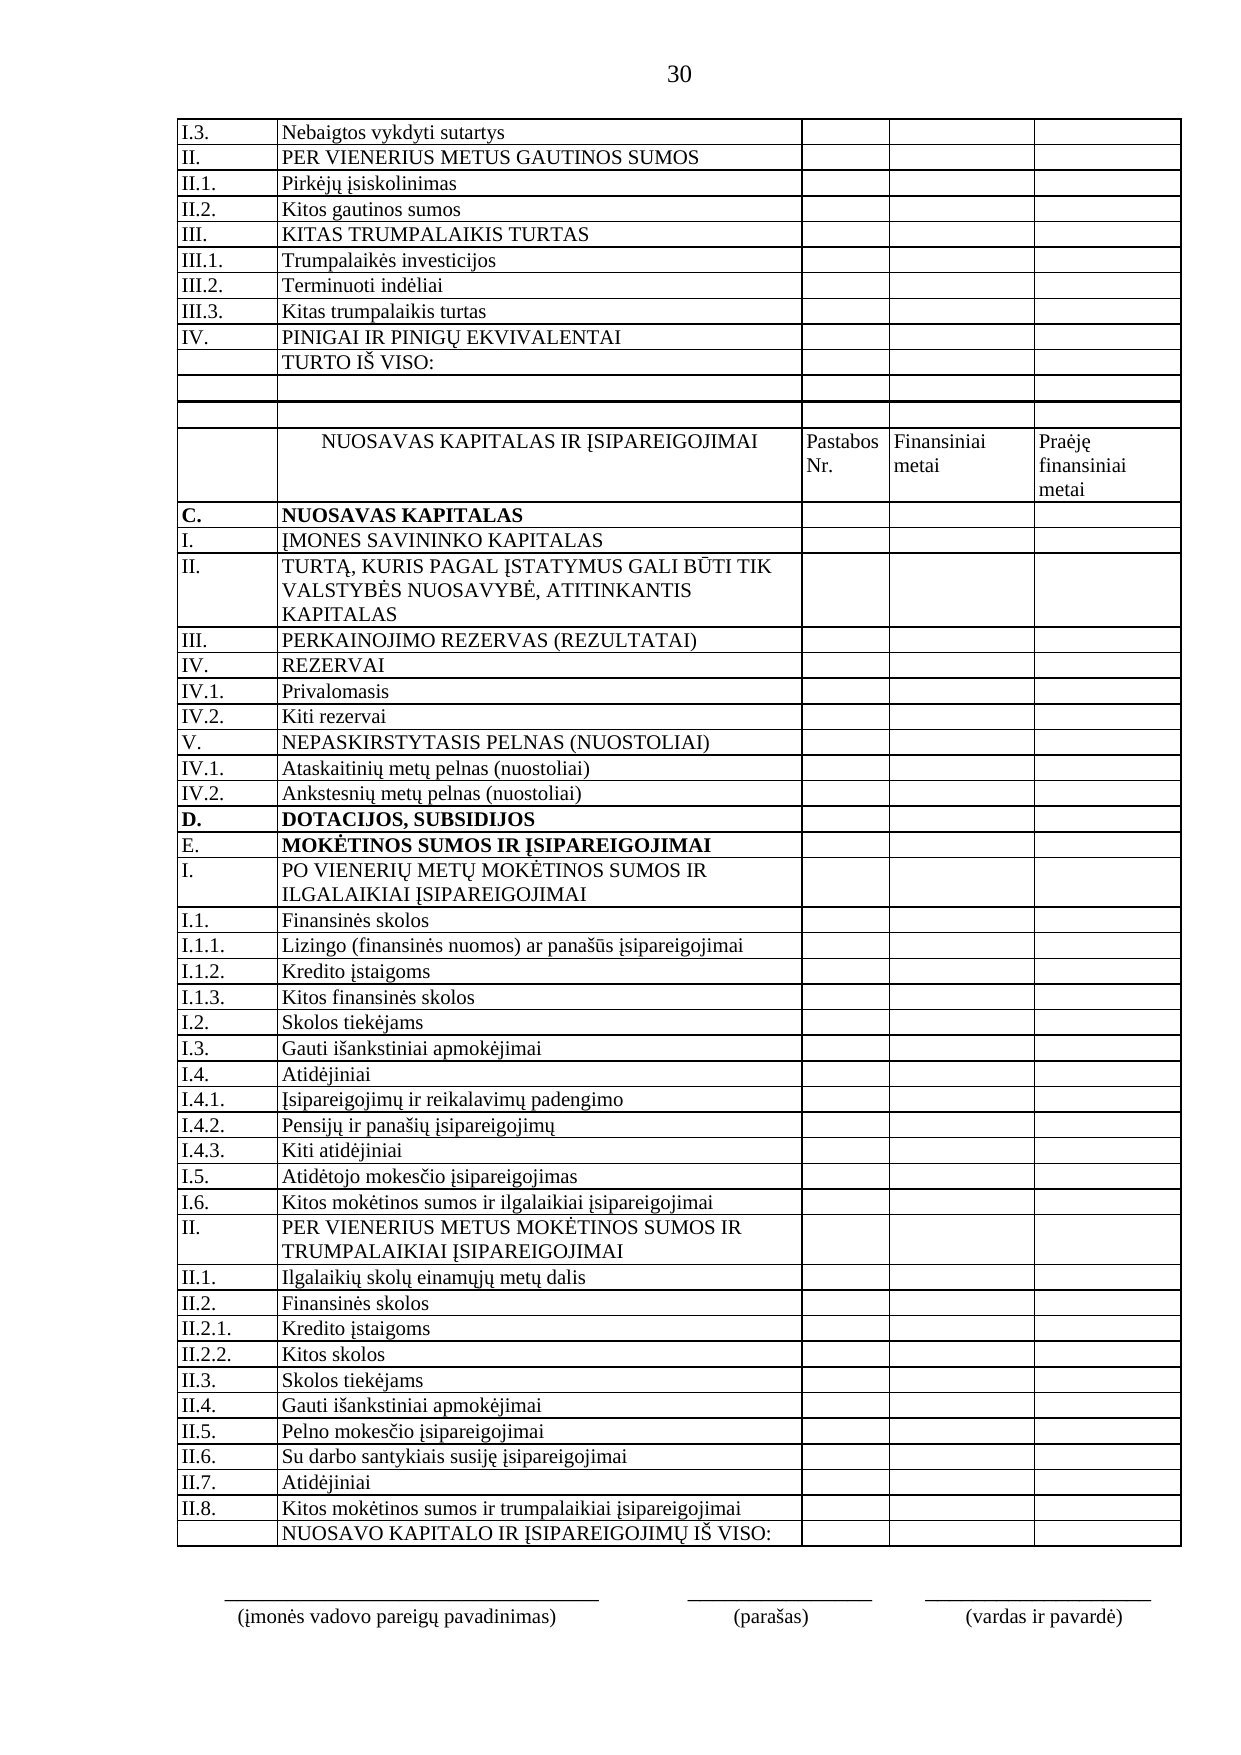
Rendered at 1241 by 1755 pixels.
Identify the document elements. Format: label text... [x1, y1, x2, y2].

table_cell [1035, 1265, 1180, 1289]
table_cell Finansiniai metai [890, 429, 1034, 501]
table_cell [803, 1113, 889, 1137]
table_cell Lizingo (finansinės nuomos) ar panašūs įsipareigojimai [278, 933, 801, 957]
table_cell [803, 781, 889, 805]
text (įmonės vadovo pareigų pavadinimas) (parašas) (vardas ir pavardė) [177, 1604, 1181, 1628]
table_cell Skolos tiekėjams [278, 1010, 801, 1034]
table_cell [1035, 1342, 1180, 1366]
table_cell [890, 222, 1034, 246]
table_cell [890, 679, 1034, 703]
table_cell [1035, 1291, 1180, 1315]
table_cell [1035, 1138, 1180, 1162]
table_cell [890, 807, 1034, 831]
table_cell PER VIENERIUS METUS MOKĖTINOS SUMOS IR TRUMPALAIKIAI ĮSIPAREIGOJIMAI [278, 1215, 801, 1263]
table_cell [890, 933, 1034, 957]
table_cell [803, 628, 889, 652]
table_cell [890, 1496, 1034, 1520]
table_cell IV.1. [178, 679, 277, 703]
table_cell [803, 1265, 889, 1289]
table_cell PO VIENERIŲ METŲ MOKĖTINOS SUMOS IR ILGALAIKIAI ĮSIPAREIGOJIMAI [278, 858, 801, 906]
table_cell I.3. [178, 120, 277, 144]
table_cell [1035, 248, 1180, 272]
table_cell Ilgalaikių skolų einamųjų metų dalis [278, 1265, 801, 1289]
table_cell [1035, 1036, 1180, 1060]
table_cell I.4.3. [178, 1138, 277, 1162]
table_cell DOTACIJOS, SUBSIDIJOS [278, 807, 801, 831]
table_cell II. [178, 1215, 277, 1263]
table_cell II.3. [178, 1368, 277, 1392]
table_cell [890, 1291, 1034, 1315]
table_cell [803, 705, 889, 728]
table_cell [890, 1470, 1034, 1494]
table_cell [803, 653, 889, 677]
table_cell III.2. [178, 273, 277, 297]
table_cell [803, 273, 889, 297]
table_cell I. [178, 528, 277, 552]
table_cell [890, 1316, 1034, 1340]
table_cell [803, 325, 889, 349]
table_cell II.6. [178, 1445, 277, 1468]
table_cell Praėję finansiniai metai [1035, 429, 1180, 501]
table_cell [890, 1010, 1034, 1034]
table_cell NUOSAVO KAPITALO IR ĮSIPAREIGOJIMŲ IŠ VISO: [278, 1521, 801, 1545]
table_cell [803, 1164, 889, 1188]
table_cell Terminuoti indėliai [278, 273, 801, 297]
table_cell Skolos tiekėjams [278, 1368, 801, 1392]
table_cell [803, 1087, 889, 1111]
table_cell [1035, 171, 1180, 195]
table_cell [1035, 403, 1180, 427]
table_cell [1035, 628, 1180, 652]
table_cell [890, 528, 1034, 552]
table_cell [803, 1291, 889, 1315]
table_cell II.2.2. [178, 1342, 277, 1366]
table_cell Kiti atidėjiniai [278, 1138, 801, 1162]
table_cell MOKĖTINOS SUMOS IR ĮSIPAREIGOJIMAI [278, 833, 801, 857]
table_cell Kitos mokėtinos sumos ir trumpalaikiai įsipareigojimai [278, 1496, 801, 1520]
table_cell TURTO IŠ VISO: [278, 350, 801, 374]
table_cell [1035, 1062, 1180, 1086]
table_cell [803, 1445, 889, 1468]
table_cell [1035, 528, 1180, 552]
table_cell [890, 1368, 1034, 1392]
table_cell [1035, 781, 1180, 805]
table_cell [1035, 1010, 1180, 1034]
table_cell Pelno mokesčio įsipareigojimai [278, 1419, 801, 1443]
table_cell [890, 1164, 1034, 1188]
table_cell [803, 1470, 889, 1494]
table_cell [890, 1190, 1034, 1214]
table_cell II.2. [178, 197, 277, 221]
table_cell [1035, 222, 1180, 246]
table_cell [803, 503, 889, 527]
table_cell I. [178, 858, 277, 906]
table_cell [1035, 705, 1180, 728]
table_cell [803, 1316, 889, 1340]
table_cell [1035, 120, 1180, 144]
table_cell Kitas trumpalaikis turtas [278, 299, 801, 323]
table_cell II.1. [178, 171, 277, 195]
table_cell [1035, 1445, 1180, 1468]
table_cell [1035, 679, 1180, 703]
table_cell [803, 528, 889, 552]
table_cell II.1. [178, 1265, 277, 1289]
table_cell [803, 858, 889, 906]
table_cell [803, 1419, 889, 1443]
table_cell PERKAINOJIMO REZERVAS (REZULTATAI) [278, 628, 801, 652]
table_cell [890, 325, 1034, 349]
table_cell [890, 299, 1034, 323]
table_cell [890, 1265, 1034, 1289]
table_cell [1035, 1164, 1180, 1188]
table_cell IV.2. [178, 781, 277, 805]
table_cell [1035, 653, 1180, 677]
table_cell [1035, 833, 1180, 857]
table_cell I.5. [178, 1164, 277, 1188]
table_cell [803, 985, 889, 1009]
table_cell [1035, 1113, 1180, 1137]
table_cell Gauti išankstiniai apmokėjimai [278, 1393, 801, 1417]
table_cell [890, 1138, 1034, 1162]
table_cell Kitos skolos [278, 1342, 801, 1366]
table_cell ĮMONES SAVININKO KAPITALAS [278, 528, 801, 552]
table_cell [1035, 1087, 1180, 1111]
table_cell [1035, 197, 1180, 221]
table_cell II.4. [178, 1393, 277, 1417]
table_cell [803, 248, 889, 272]
table_cell Kredito įstaigoms [278, 959, 801, 983]
table_cell Pensijų ir panašių įsipareigojimų [278, 1113, 801, 1137]
table_cell Įsipareigojimų ir reikalavimų padengimo [278, 1087, 801, 1111]
table_cell [1035, 273, 1180, 297]
table_cell [890, 908, 1034, 932]
table_cell [803, 807, 889, 831]
table_cell [890, 350, 1034, 374]
table_cell [278, 403, 801, 427]
table_cell NUOSAVAS KAPITALAS IR ĮSIPAREIGOJIMAI [278, 429, 801, 501]
table_cell [803, 376, 889, 400]
table_cell NEPASKIRSTYTASIS PELNAS (NUOSTOLIAI) [278, 730, 801, 754]
table_cell [1035, 730, 1180, 754]
table_cell [178, 429, 277, 501]
table_cell III.1. [178, 248, 277, 272]
table_cell [890, 858, 1034, 906]
table_cell Finansinės skolos [278, 908, 801, 932]
table_cell [1035, 350, 1180, 374]
table_cell [1035, 858, 1180, 906]
table_cell Su darbo santykiais susiję įsipareigojimai [278, 1445, 801, 1468]
table_cell [890, 1087, 1034, 1111]
table_cell [803, 756, 889, 780]
table_cell [803, 1062, 889, 1086]
table_cell [1035, 1393, 1180, 1417]
table_cell [803, 1138, 889, 1162]
table_cell I.6. [178, 1190, 277, 1214]
table_cell IV. [178, 325, 277, 349]
table_cell [890, 833, 1034, 857]
table_cell [1035, 1368, 1180, 1392]
table_cell Kiti rezervai [278, 705, 801, 728]
table_cell I.1.2. [178, 959, 277, 983]
table_cell [178, 403, 277, 427]
table_cell Pastabos Nr. [803, 429, 889, 501]
table_cell [803, 730, 889, 754]
table_cell [890, 120, 1034, 144]
table_cell [890, 781, 1034, 805]
table_cell [178, 350, 277, 374]
table_cell Ankstesnių metų pelnas (nuostoliai) [278, 781, 801, 805]
table_cell REZERVAI [278, 653, 801, 677]
table_cell I.1. [178, 908, 277, 932]
table_cell [1035, 985, 1180, 1009]
table_cell IV. [178, 653, 277, 677]
table_cell [1035, 325, 1180, 349]
table_cell [890, 145, 1034, 169]
table_cell [1035, 1190, 1180, 1214]
table_cell [1035, 908, 1180, 932]
table_cell [803, 171, 889, 195]
table_cell V. [178, 730, 277, 754]
table_cell [1035, 1215, 1180, 1263]
table_cell KITAS TRUMPALAIKIS TURTAS [278, 222, 801, 246]
table_cell II. [178, 145, 277, 169]
table_cell [1035, 376, 1180, 400]
table_cell [890, 1419, 1034, 1443]
table_cell [803, 350, 889, 374]
table_cell [890, 248, 1034, 272]
table_cell [1035, 1316, 1180, 1340]
table_cell [890, 653, 1034, 677]
table_cell [890, 1215, 1034, 1263]
table_cell [1035, 933, 1180, 957]
table_cell [890, 1393, 1034, 1417]
table_cell E. [178, 833, 277, 857]
table_cell [803, 959, 889, 983]
table_cell [1035, 807, 1180, 831]
table_cell [890, 1521, 1034, 1545]
table_cell Kitos finansinės skolos [278, 985, 801, 1009]
table_cell [803, 1342, 889, 1366]
table_cell Kredito įstaigoms [278, 1316, 801, 1340]
table_cell [1035, 554, 1180, 626]
table_cell [890, 376, 1034, 400]
table_cell [1035, 1521, 1180, 1545]
table_cell [890, 628, 1034, 652]
table_cell [803, 1215, 889, 1263]
table_cell [890, 756, 1034, 780]
table_cell [803, 1393, 889, 1417]
table_cell Ataskaitinių metų pelnas (nuostoliai) [278, 756, 801, 780]
table_cell NUOSAVAS KAPITALAS [278, 503, 801, 527]
table_cell [803, 1521, 889, 1545]
table_cell [890, 197, 1034, 221]
table_cell [890, 503, 1034, 527]
table_cell [803, 933, 889, 957]
table_cell [1035, 959, 1180, 983]
table_cell [803, 145, 889, 169]
table_cell I.4.2. [178, 1113, 277, 1137]
table_cell I.1.1. [178, 933, 277, 957]
table_cell [890, 1036, 1034, 1060]
table_cell PER VIENERIUS METUS GAUTINOS SUMOS [278, 145, 801, 169]
table_cell [1035, 299, 1180, 323]
table_cell II.5. [178, 1419, 277, 1443]
table_cell [278, 376, 801, 400]
table_cell [890, 1445, 1034, 1468]
table_cell I.2. [178, 1010, 277, 1034]
table_cell Trumpalaikės investicijos [278, 248, 801, 272]
table_cell [803, 197, 889, 221]
table_cell [890, 273, 1034, 297]
table_cell [803, 222, 889, 246]
table_cell [1035, 503, 1180, 527]
table_cell I.4.1. [178, 1087, 277, 1111]
table_cell C. [178, 503, 277, 527]
table_cell [890, 705, 1034, 728]
table_cell Privalomasis [278, 679, 801, 703]
table_cell [1035, 756, 1180, 780]
table_cell II.2.1. [178, 1316, 277, 1340]
table_cell II.8. [178, 1496, 277, 1520]
table_cell [803, 679, 889, 703]
table_cell [803, 1010, 889, 1034]
table_cell [803, 833, 889, 857]
table_cell Kitos mokėtinos sumos ir ilgalaikiai įsipareigojimai [278, 1190, 801, 1214]
table_cell II. [178, 554, 277, 626]
table_cell [803, 1036, 889, 1060]
table_cell PINIGAI IR PINIGŲ EKVIVALENTAI [278, 325, 801, 349]
table_cell IV.1. [178, 756, 277, 780]
table_cell [1035, 145, 1180, 169]
table_cell I.4. [178, 1062, 277, 1086]
table_cell [803, 120, 889, 144]
table_cell [178, 376, 277, 400]
table_cell [890, 403, 1034, 427]
table_cell [803, 299, 889, 323]
table_cell [803, 403, 889, 427]
table_cell I.1.3. [178, 985, 277, 1009]
table_cell III. [178, 222, 277, 246]
table_cell [1035, 1496, 1180, 1520]
table_cell [178, 1521, 277, 1545]
table_cell [803, 1190, 889, 1214]
table_cell [890, 985, 1034, 1009]
table_cell Gauti išankstiniai apmokėjimai [278, 1036, 801, 1060]
table_cell Pirkėjų įsiskolinimas [278, 171, 801, 195]
table_cell Finansinės skolos [278, 1291, 801, 1315]
table_cell Atidėjiniai [278, 1470, 801, 1494]
table_cell I.3. [178, 1036, 277, 1060]
table_cell IV.2. [178, 705, 277, 728]
table_cell III. [178, 628, 277, 652]
table_cell Atidėjiniai [278, 1062, 801, 1086]
table_cell [803, 1368, 889, 1392]
table_cell D. [178, 807, 277, 831]
table_cell TURTĄ, KURIS PAGAL ĮSTATYMUS GALI BŪTI TIK VALSTYBĖS NUOSAVYBĖ, ATITINKANTIS KAPITALAS [278, 554, 801, 626]
table_cell Kitos gautinos sumos [278, 197, 801, 221]
table_cell [890, 1342, 1034, 1366]
table_cell [803, 554, 889, 626]
table_cell [890, 171, 1034, 195]
table_cell [890, 730, 1034, 754]
table_cell [890, 1062, 1034, 1086]
table_cell [890, 1113, 1034, 1137]
table_cell II.2. [178, 1291, 277, 1315]
table_cell Atidėtojo mokesčio įsipareigojimas [278, 1164, 801, 1188]
table_cell II.7. [178, 1470, 277, 1494]
table_cell Nebaigtos vykdyti sutartys [278, 120, 801, 144]
table_cell [1035, 1470, 1180, 1494]
table_cell [803, 1496, 889, 1520]
table_cell III.3. [178, 299, 277, 323]
table_cell [890, 554, 1034, 626]
table_cell [1035, 1419, 1180, 1443]
table_cell [803, 908, 889, 932]
table_cell [890, 959, 1034, 983]
